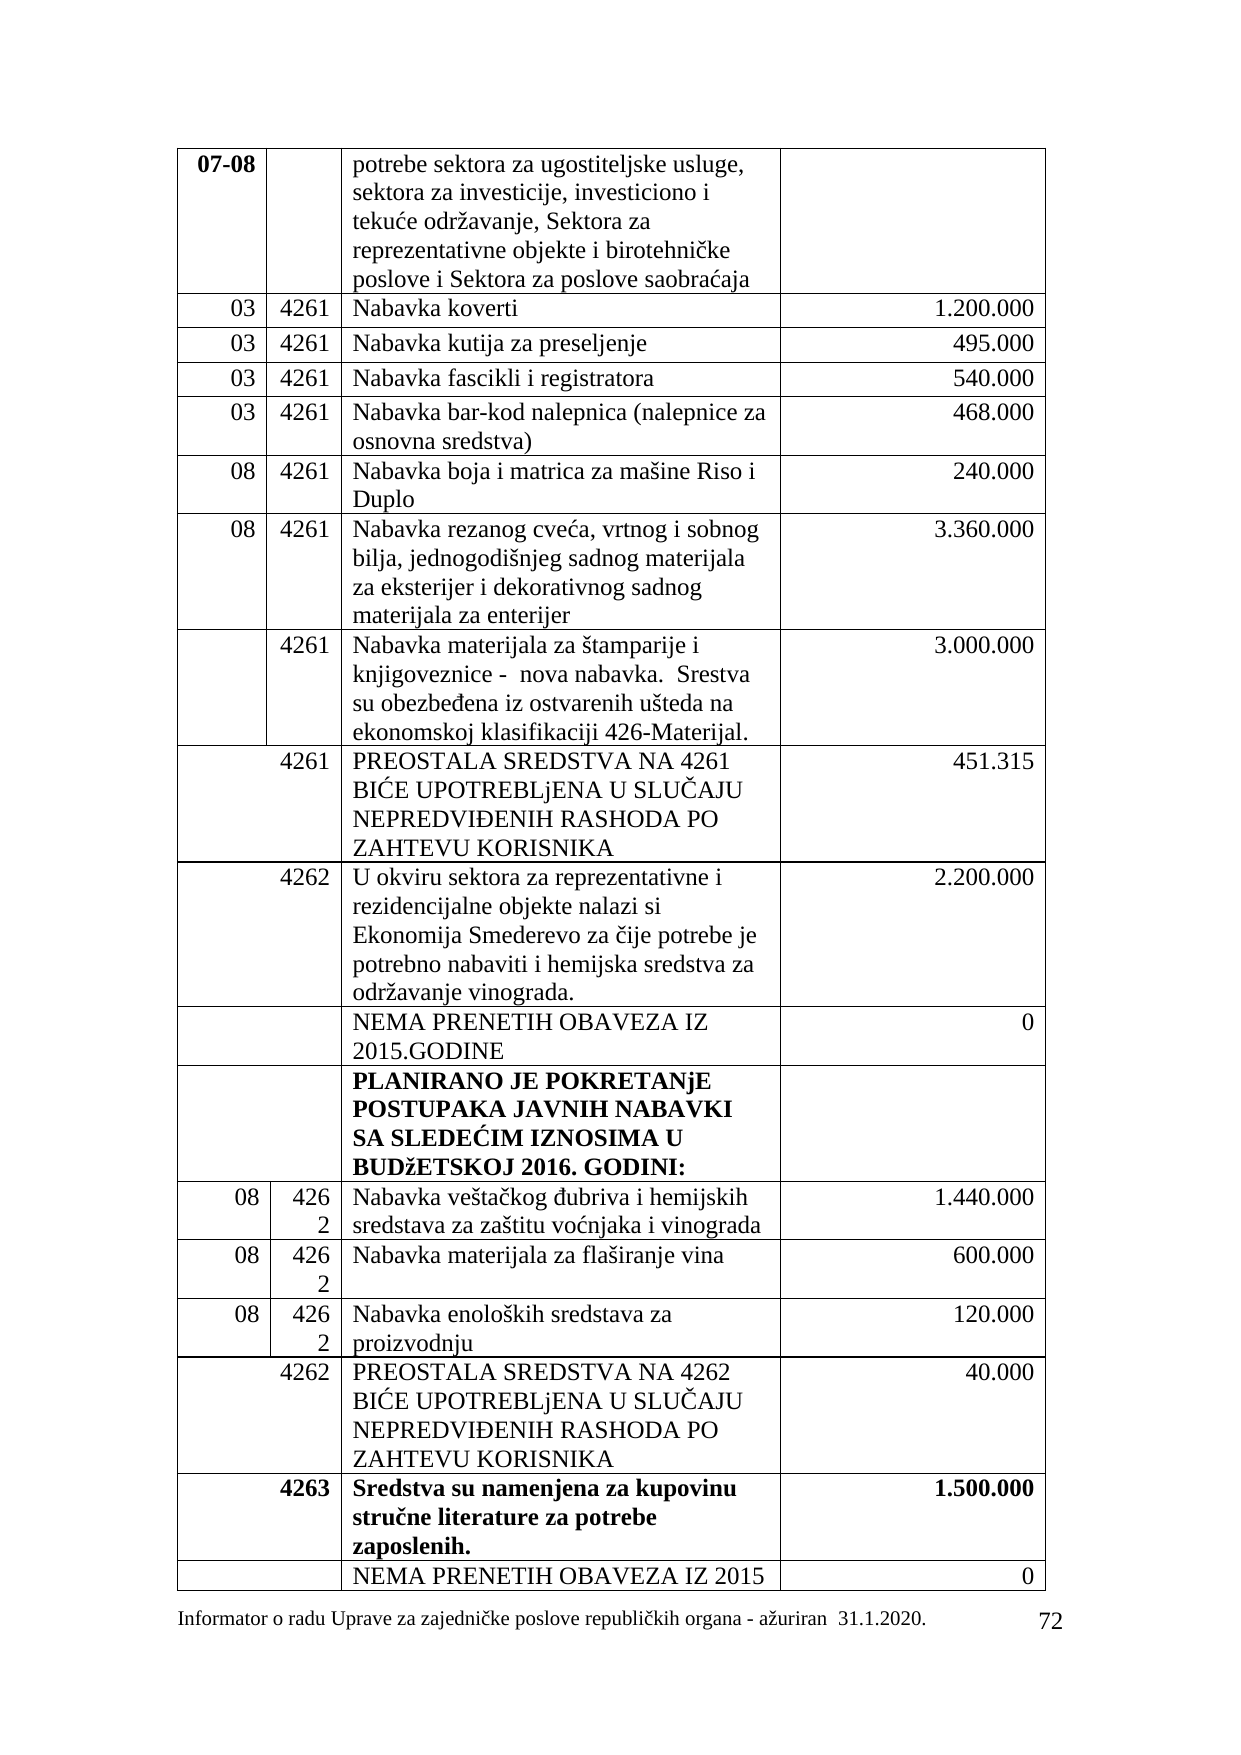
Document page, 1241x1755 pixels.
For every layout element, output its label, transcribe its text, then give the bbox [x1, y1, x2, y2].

table_cell 3.360.000 [781, 514, 1045, 629]
table_cell NEMA PRENETIH OBAVEZA IZ 2015 [342, 1561, 780, 1589]
table_cell 240.000 [781, 456, 1045, 513]
table_cell PLANIRANO JE POKRETANјE POSTUPAKA JAVNIH NABAVKI SA SLEDEĆIM IZNOSIMA U BUDžETSKOJ 2016. GODINI: [342, 1066, 780, 1181]
table_cell 120.000 [781, 1299, 1045, 1356]
table_cell NEMA PRENETIH OBAVEZA IZ 2015.GODINE [342, 1007, 780, 1065]
table_cell 495.000 [781, 328, 1045, 362]
table_cell 540.000 [781, 363, 1045, 396]
table_cell 4261 [267, 294, 341, 327]
table_cell 600.000 [781, 1240, 1045, 1298]
table_cell 03 [178, 294, 266, 327]
table_cell Sredstva su namenjena za kupovinu stručne literature za potrebe zaposlenih. [342, 1474, 780, 1560]
table_cell Nabavka materijala za flaširanje vina [342, 1240, 780, 1298]
table_cell [178, 1007, 341, 1065]
table_cell 03 [178, 363, 266, 396]
table_cell 4262 [178, 1358, 341, 1472]
table_cell Nabavka koverti [342, 294, 780, 327]
table_cell 4261 [178, 746, 341, 861]
table_cell 03 [178, 328, 266, 362]
table_cell 08 [178, 456, 266, 513]
table_cell 4261 [267, 630, 341, 745]
table_cell 08 [178, 1182, 270, 1239]
table_cell 07-08 [178, 149, 266, 292]
table_cell 40.000 [781, 1358, 1045, 1472]
table_cell 08 [178, 1299, 270, 1356]
table_cell 4262 [271, 1299, 341, 1356]
table_cell [178, 1066, 341, 1181]
table_cell 08 [178, 1240, 270, 1298]
table_cell Nabavka veštačkog đubriva i hemijskih sredstava za zaštitu voćnjaka i vinograda [342, 1182, 780, 1239]
table_cell 4262 [271, 1240, 341, 1298]
table_cell 4261 [267, 363, 341, 396]
table_cell U okviru sektora za reprezentativne i rezidencijalne objekte nalazi si Ekonomija Smederevo za čije potrebe je potrebno nabaviti i hemijska sredstva za održavanje vinograda. [342, 863, 780, 1006]
table_cell 03 [178, 397, 266, 455]
table_cell Nabavka enoloških sredstava za proizvodnju [342, 1299, 780, 1356]
table_cell Nabavka bar-kod nalepnica (nalepnice za osnovna sredstva) [342, 397, 780, 455]
table_cell 4262 [178, 863, 341, 1006]
table_cell 3.000.000 [781, 630, 1045, 745]
table_cell 468.000 [781, 397, 1045, 455]
table_cell 4263 [178, 1474, 341, 1560]
table_cell Nabavka fascikli i registratora [342, 363, 780, 396]
table_cell [178, 1561, 341, 1589]
table_cell 4261 [267, 514, 341, 629]
table_cell PREOSTALA SREDSTVA NA 4262 BIĆE UPOTREBLjENA U SLUČAJU NEPREDVIĐENIH RASHODA PO ZAHTEVU KORISNIKA [342, 1358, 780, 1472]
table_cell [781, 1066, 1045, 1181]
table_cell 1.200.000 [781, 294, 1045, 327]
table_cell 1.500.000 [781, 1474, 1045, 1560]
table_cell 451.315 [781, 746, 1045, 861]
table_cell 0 [781, 1561, 1045, 1589]
table_cell PREOSTALA SREDSTVA NA 4261 BIĆE UPOTREBLjENA U SLUČAJU NEPREDVIĐENIH RASHODA PO ZAHTEVU KORISNIKA [342, 746, 780, 861]
table_cell 4262 [271, 1182, 341, 1239]
table_cell Nabavka rezanog cveća, vrtnog i sobnog bilјa, jednogodišnjeg sadnog materijala za eksterijer i dekorativnog sadnog materijala za enterijer [342, 514, 780, 629]
table_cell 08 [178, 514, 266, 629]
table_cell [178, 630, 266, 745]
table_cell 1.440.000 [781, 1182, 1045, 1239]
table_cell 4261 [267, 456, 341, 513]
table_cell 0 [781, 1007, 1045, 1065]
table_cell 4261 [267, 328, 341, 362]
table_cell [781, 149, 1045, 292]
table_cell potrebe sektora za ugostitelјske usluge, sektora za investicije, investiciono i tekuće održavanje, Sektora za reprezentativne objekte i birotehničke poslove i Sektora za poslove saobraćaja [342, 149, 780, 292]
table_cell Nabavka materijala za štamparije i knjigoveznice - nova nabavka. Srestva su obezbeđena iz ostvarenih ušteda na ekonomskoj klasifikaciji 426-Materijal. [342, 630, 780, 745]
table_cell Nabavka kutija za preselјenje [342, 328, 780, 362]
table_cell Nabavka boja i matrica za mašine Riso i Duplo [342, 456, 780, 513]
table_cell 2.200.000 [781, 863, 1045, 1006]
table_cell [267, 149, 341, 292]
table_cell 4261 [267, 397, 341, 455]
